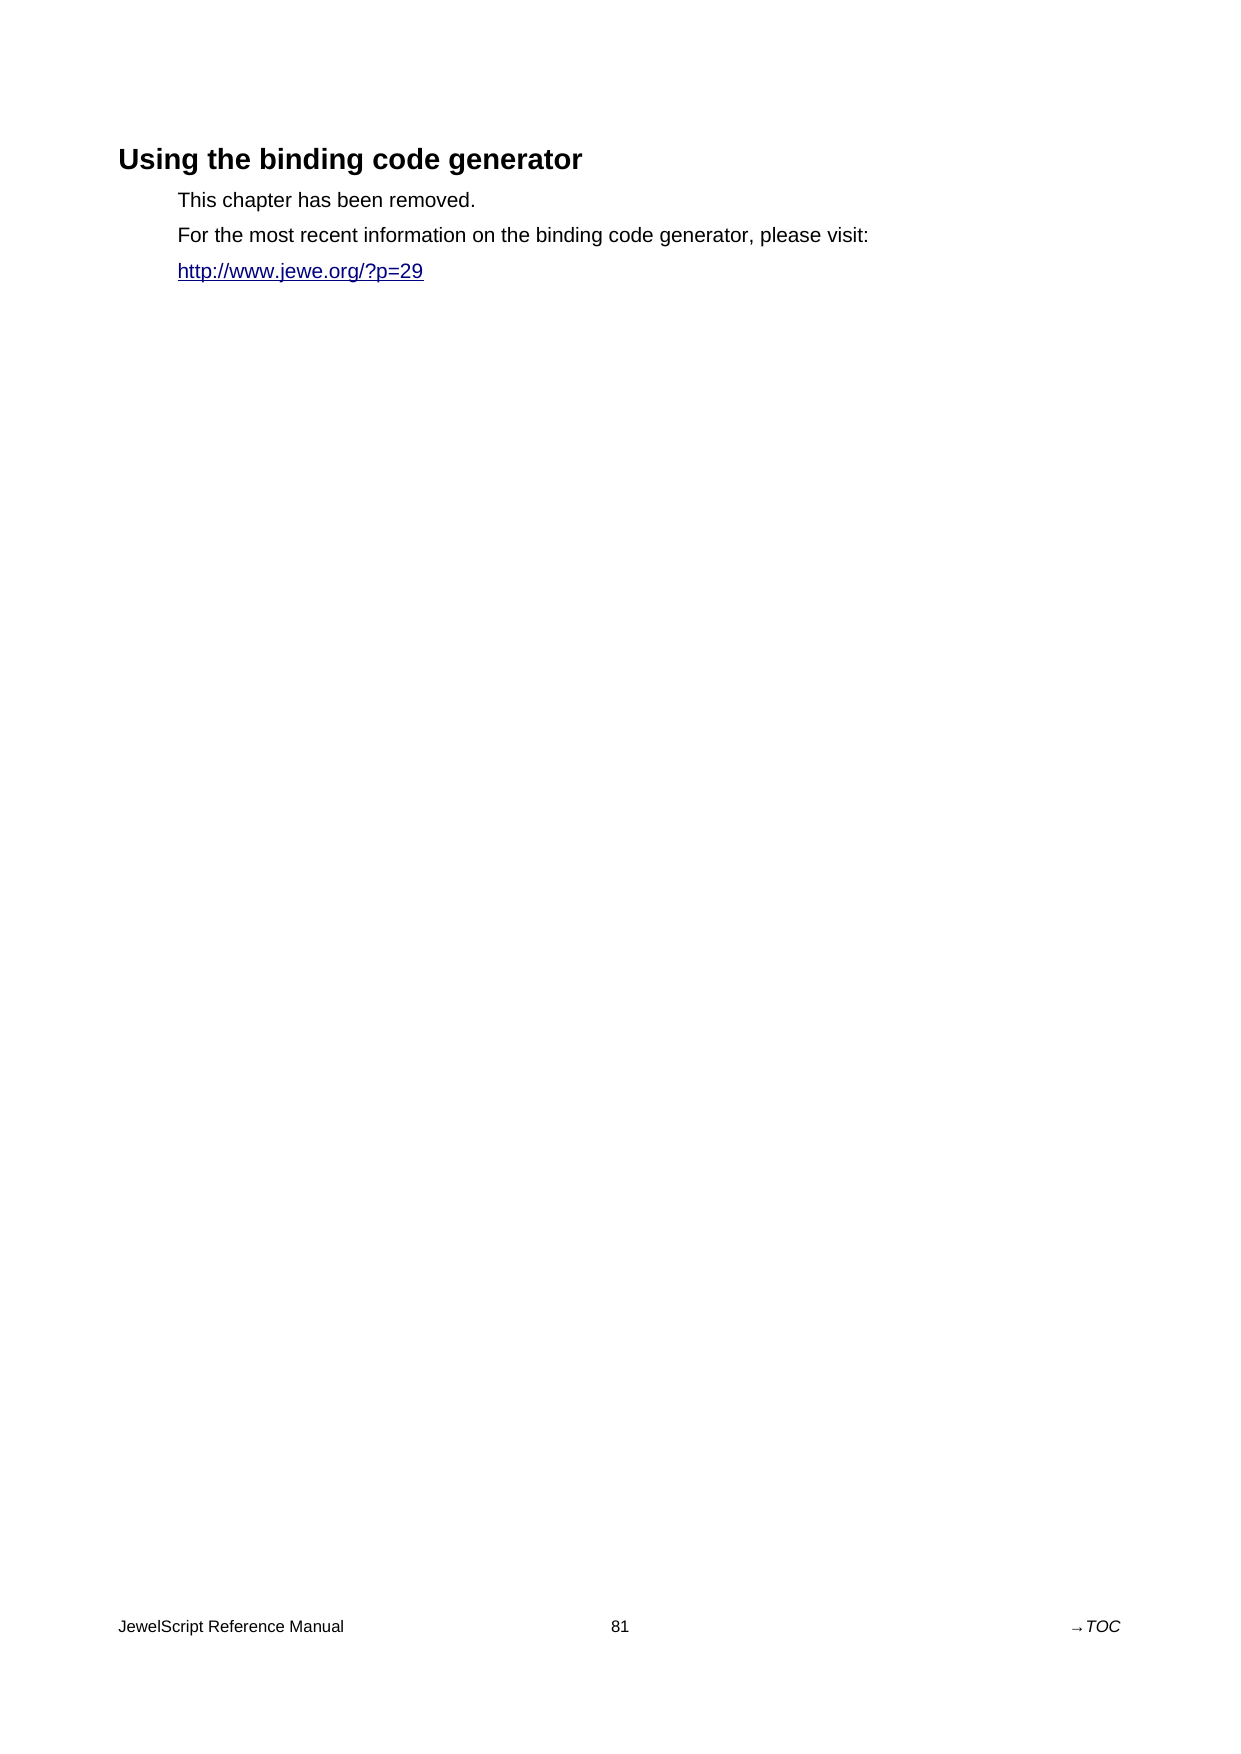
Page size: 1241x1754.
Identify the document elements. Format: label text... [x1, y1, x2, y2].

subtitle Using the binding code generator [118, 143, 1122, 176]
text This chapter has been removed. [177, 188, 1122, 211]
text For the most recent information on the binding code generator, please visit: [177, 224, 1122, 247]
text http://www.jewe.org/?p=29 [177, 260, 1122, 283]
